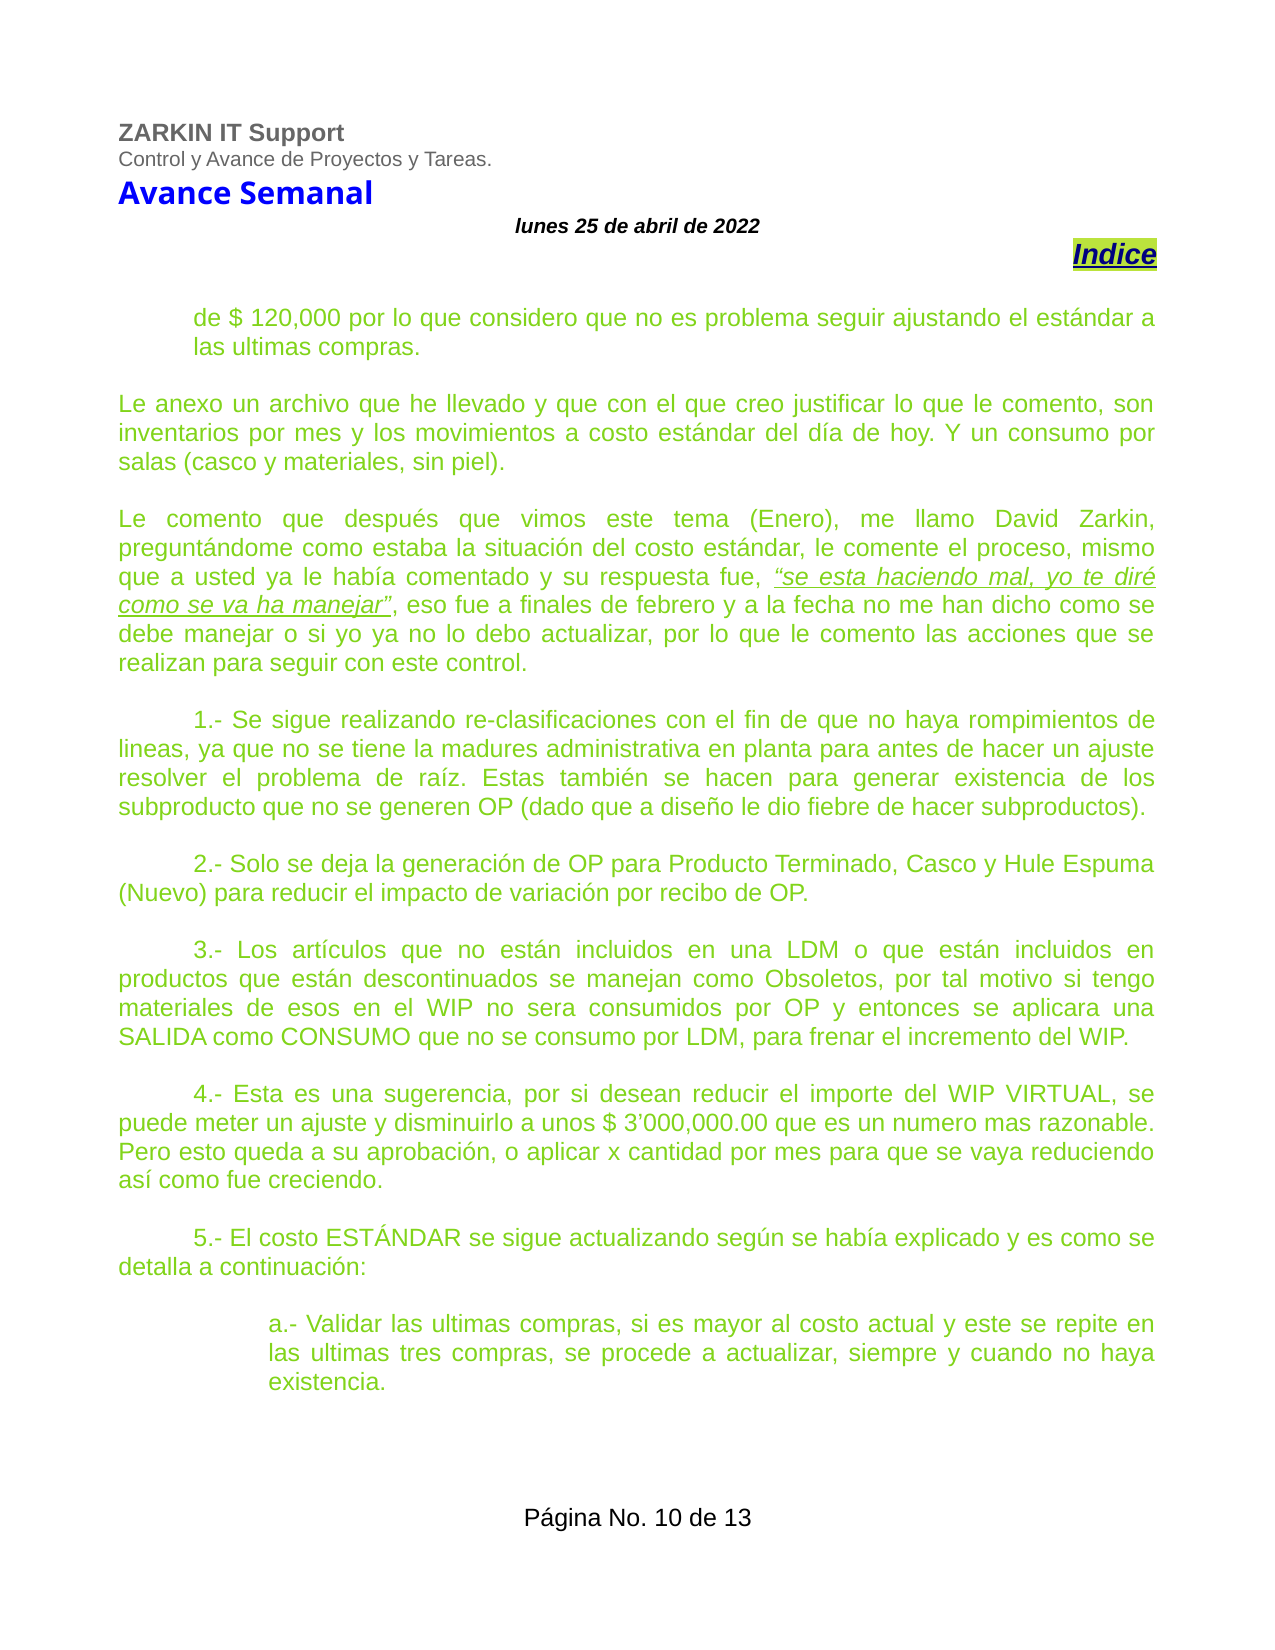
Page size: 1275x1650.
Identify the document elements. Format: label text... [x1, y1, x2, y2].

text Le comento que después que vimos este tema (Enero), me llamo David Zarkin, preguntándome como estaba la situación del costo estándar, le comente el proceso, mismo que a usted ya le había comentado y su respuesta fue, “se esta haciendo mal, yo te diré como se va ha manejar”, eso fue a finales de febrero y a la fecha no me han dicho como se debe manejar o si yo ya no lo debo actualizar, por lo que le comento las acciones que se realizan para seguir con este control. [118, 504, 1157, 677]
text de $ 120,000 por lo que considero que no es problema seguir ajustando el estándar a las ultimas compras. [193, 303, 1157, 361]
text Le anexo un archivo que he llevado y que con el que creo justificar lo que le comento, son inventarios por mes y los movimientos a costo estándar del día de hoy. Y un consumo por salas (casco y materiales, sin piel). [118, 389, 1157, 476]
text 2.- Solo se deja la generación de OP para Producto Terminado, Casco y Hule Espuma (Nuevo) para reducir el impacto de variación por recibo de OP. [118, 849, 1157, 907]
text 3.- Los artículos que no están incluidos en una LDM o que están incluidos en productos que están descontinuados se manejan como Obsoletos, por tal motivo si tengo materiales de esos en el WIP no sera consumidos por OP y entonces se aplicara una SALIDA como CONSUMO que no se consumo por LDM, para frenar el incremento del WIP. [118, 936, 1157, 1051]
text 5.- El costo ESTÁNDAR se sigue actualizando según se había explicado y es como se detalla a continuación: [118, 1223, 1157, 1281]
text 1.- Se sigue realizando re-clasificaciones con el fin de que no haya rompimientos de lineas, ya que no se tiene la madures administrativa en planta para antes de hacer un ajuste resolver el problema de raíz. Estas también se hacen para generar existencia de los subproducto que no se generen OP (dado que a diseño le dio fiebre de hacer subproductos). [118, 706, 1157, 821]
text a.- Validar las ultimas compras, si es mayor al costo actual y este se repite en las ultimas tres compras, se procede a actualizar, siempre y cuando no haya existencia. [268, 1309, 1157, 1396]
text 4.- Esta es una sugerencia, por si desean reducir el importe del WIP VIRTUAL, se puede meter un ajuste y disminuirlo a unos $ 3’000,000.00 que es un numero mas razonable. Pero esto queda a su aprobación, o aplicar x cantidad por mes para que se vaya reduciendo así como fue creciendo. [118, 1079, 1157, 1194]
